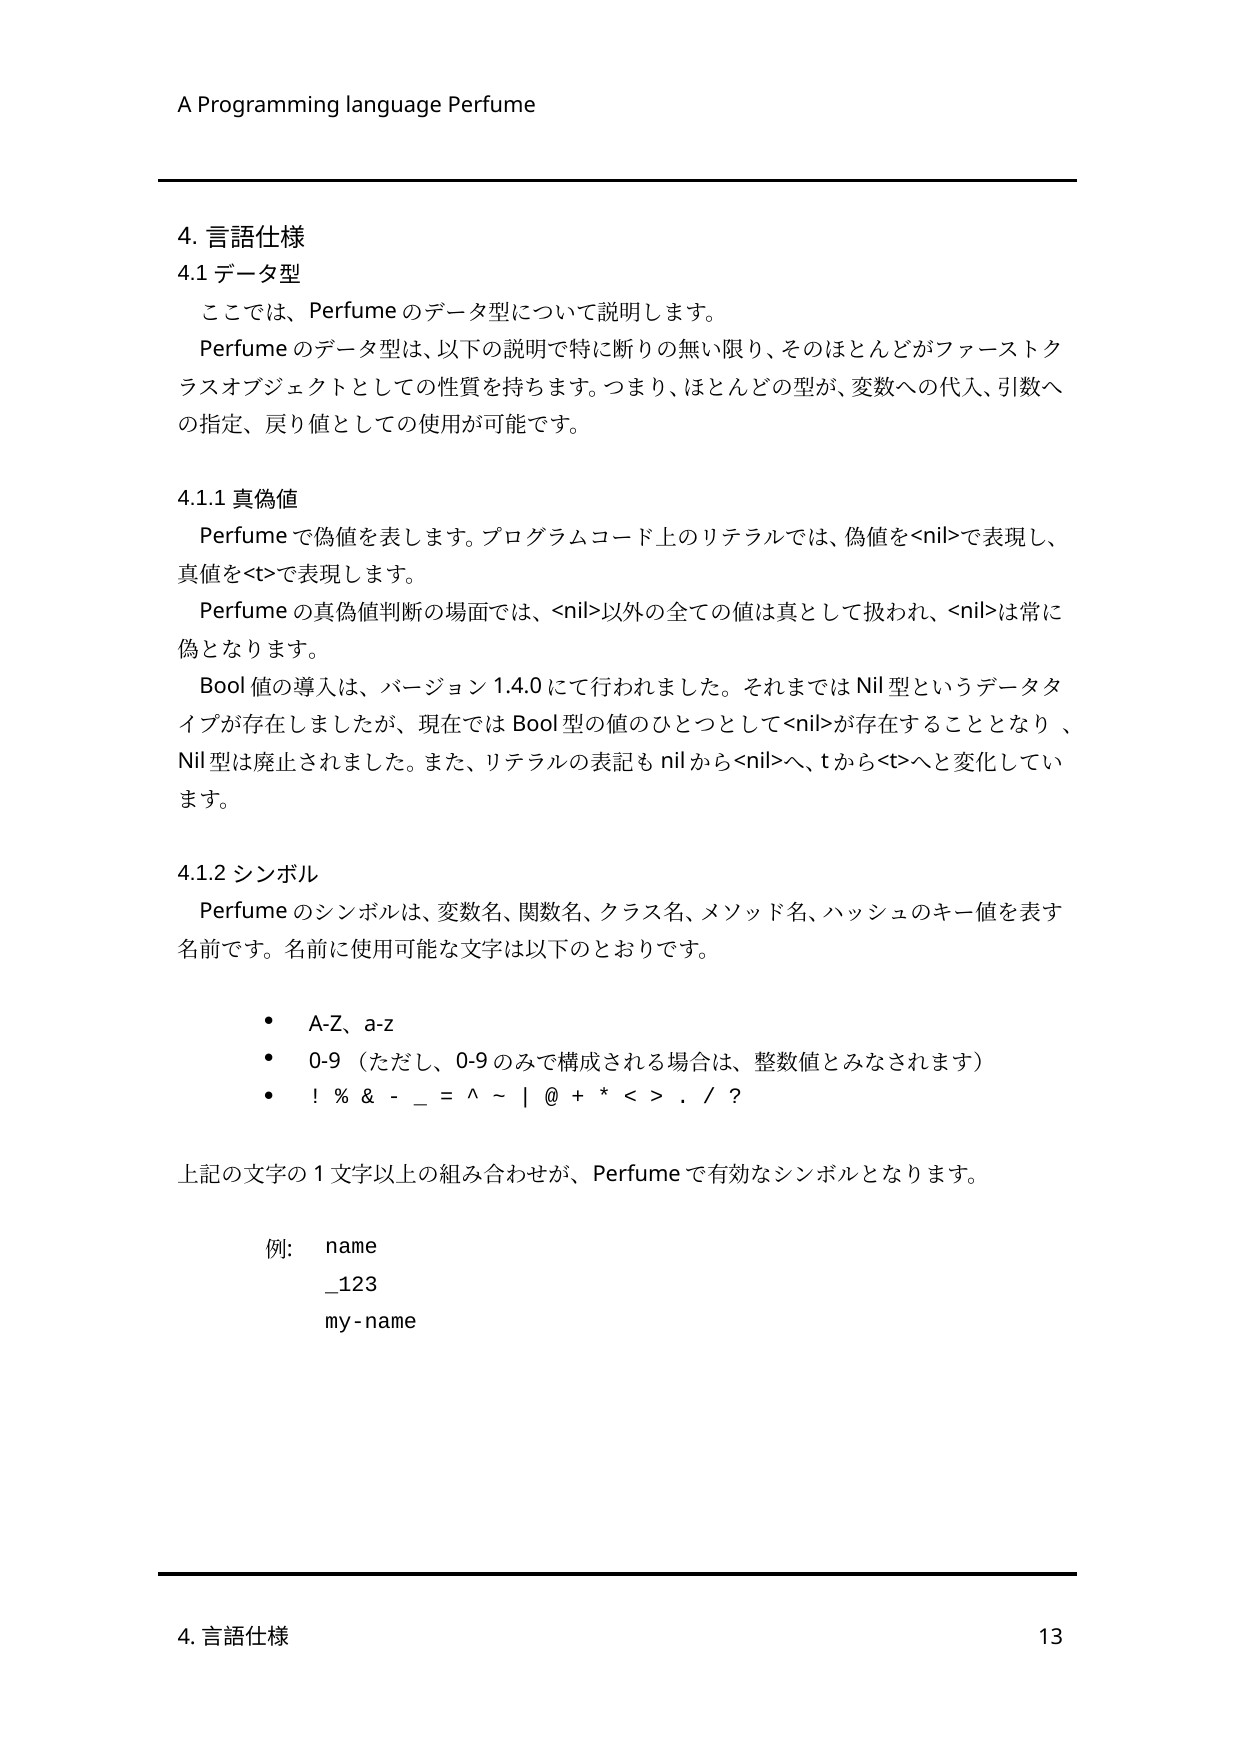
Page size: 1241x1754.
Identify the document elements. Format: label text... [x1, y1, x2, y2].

text Perfumeのデータ型は、以下の説明で特に断りの無い限り、そのほとんどがファーストクラスオブジェクトとしての性質を持ちます。つまり、ほとんどの型が、変数への代入、引数への指定、戻り値としての使用が可能です。 [177, 329, 1063, 442]
list A-Z、a-z [265, 1004, 1063, 1042]
subtitle 4.1 データ型 [177, 254, 1063, 292]
text _123 [177, 1267, 1063, 1304]
subtitle 4.1.2 シンボル [177, 854, 1063, 892]
text ここでは、Perfumeのデータ型について説明します。 [177, 292, 1063, 329]
text Perfumeで偽値を表します。プログラムコード上のリテラルでは、偽値を<nil>で表現し、真値を<t>で表現します。 [177, 517, 1063, 592]
list 0-9 （ただし、0-9のみで構成される場合は、整数値とみなされます） [265, 1042, 1063, 1079]
text 上記の文字の1文字以上の組み合わせが、Perfumeで有効なシンボルとなります。 [177, 1154, 1063, 1192]
subtitle 4.1.1 真偽値 [177, 479, 1063, 517]
text Perfumeのシンボルは、変数名、関数名、クラス名、メソッド名、ハッシュのキー値を表す名前です。名前に使用可能な文字は以下のとおりです。 [177, 892, 1063, 967]
text Perfumeの真偽値判断の場面では、<nil>以外の全ての値は真として扱われ、<nil>は常に偽となります。 [177, 592, 1063, 667]
subtitle 4. 言語仕様 [177, 217, 1063, 254]
text my-name [177, 1304, 1063, 1342]
text 例: name [177, 1229, 1063, 1267]
text Bool値の導入は、バージョン1.4.0にて行われました。それまではNil型というデータタイプが存在しましたが、現在ではBool型の値のひとつとして<nil>が存在することとなり、Nil型は廃止されました。また、リテラルの表記もnilから<nil>へ、tから<t>へと変化しています。 [177, 667, 1063, 817]
list ! % & - _ = ^ ~ | @ + * < > . / ? [265, 1079, 1063, 1117]
